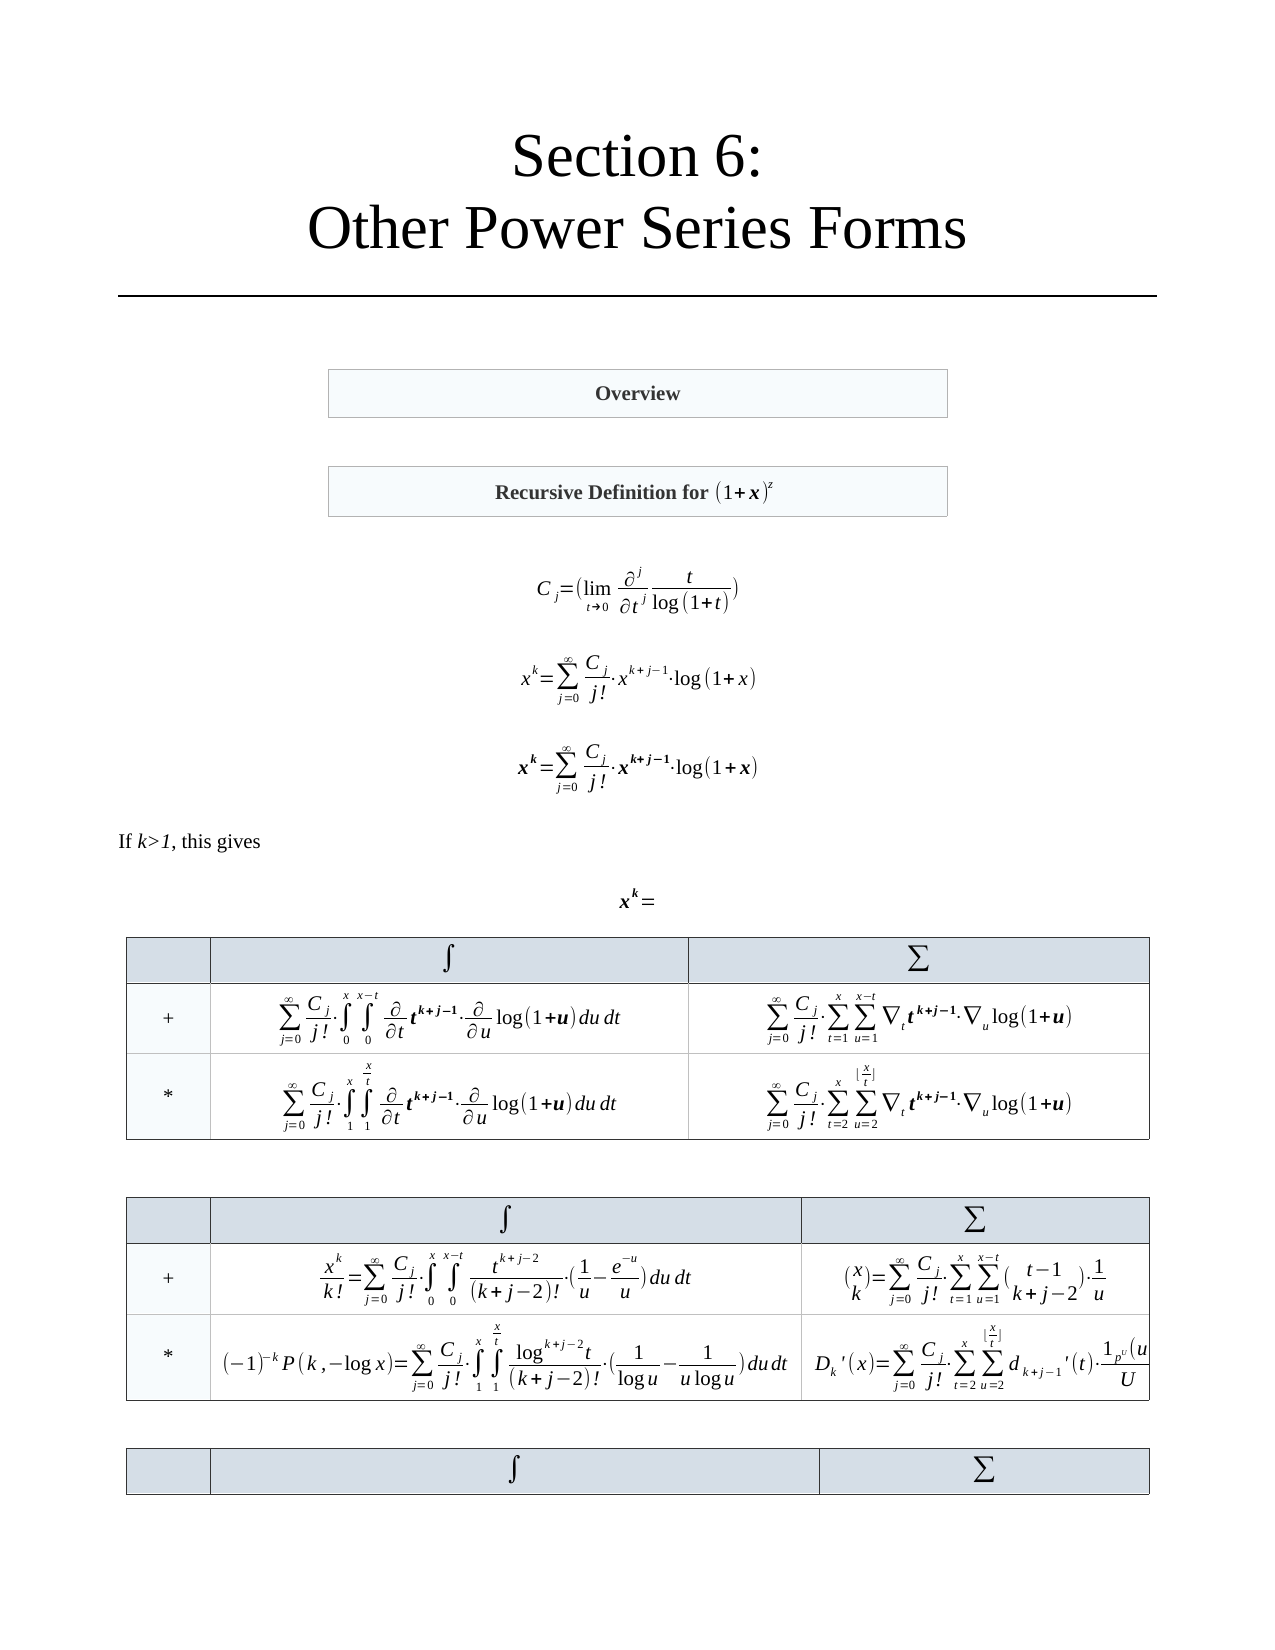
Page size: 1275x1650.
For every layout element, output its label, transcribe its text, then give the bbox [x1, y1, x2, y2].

table_cell [689, 1054, 1149, 1139]
text Recursive Definition for [329, 467, 947, 516]
table_cell [211, 1315, 801, 1399]
table_header [802, 1198, 1149, 1243]
table_cell [211, 984, 688, 1053]
table_cell + [127, 1244, 210, 1313]
table_cell [211, 1054, 688, 1139]
table_header [127, 938, 210, 982]
table_cell * [127, 1315, 210, 1399]
table_cell [689, 984, 1149, 1053]
table_cell [211, 1244, 801, 1313]
table_header [211, 1449, 819, 1493]
text Section 6: [118, 118, 1157, 190]
table_cell + [127, 984, 210, 1053]
table_header [127, 1449, 210, 1493]
table_header [820, 1449, 1149, 1493]
text Other Power Series Forms [118, 190, 1157, 262]
table_header [689, 938, 1149, 982]
table_header [127, 1198, 210, 1243]
table_cell [802, 1315, 1149, 1399]
text Overview [329, 370, 947, 417]
table_header [211, 1198, 801, 1243]
table_cell * [127, 1054, 210, 1139]
table_cell [802, 1244, 1149, 1313]
table_header [211, 938, 688, 982]
text If k>1, this gives [118, 828, 1157, 853]
